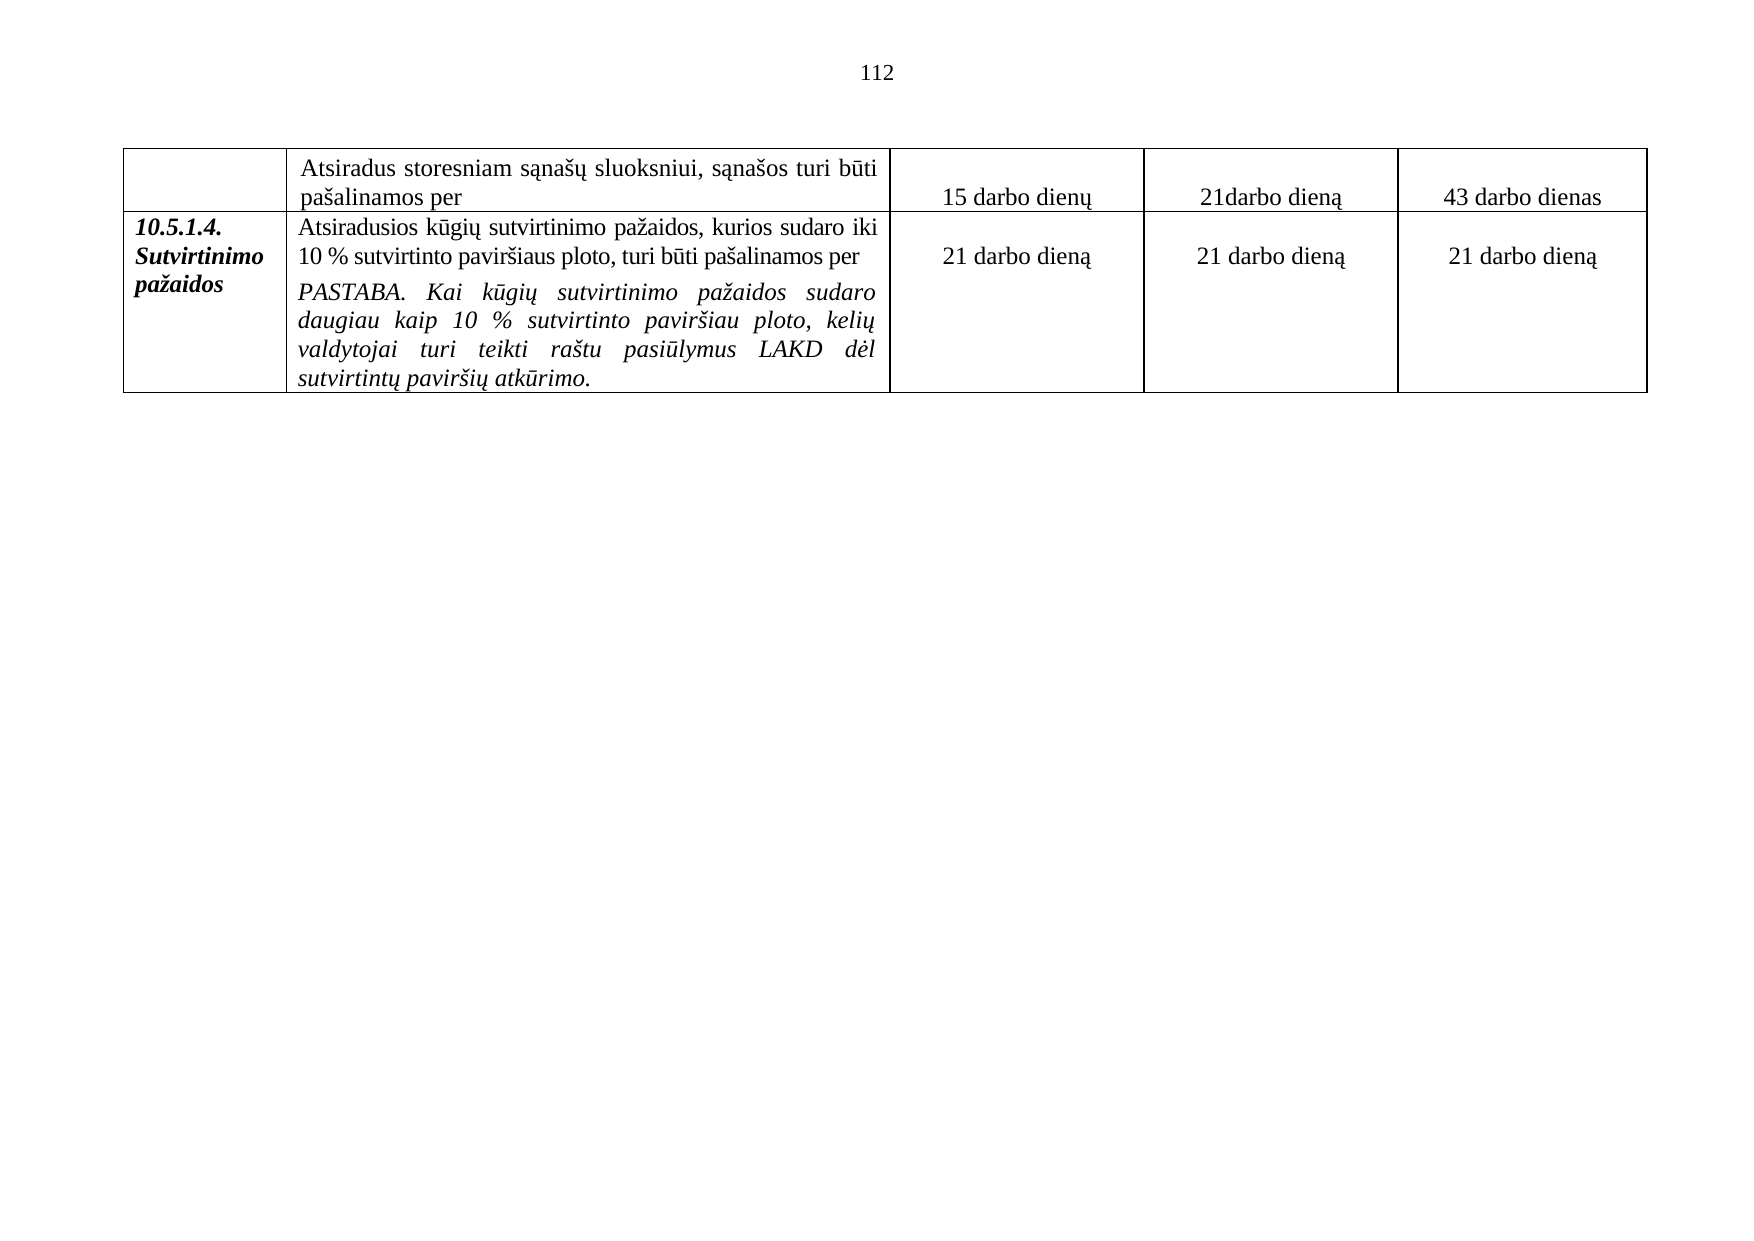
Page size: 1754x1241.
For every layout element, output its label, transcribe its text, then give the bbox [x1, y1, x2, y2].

table_cell Atsiradus storesniam sąnašų sluoksniui, sąnašos turi būti pašalinamos per [287, 149, 889, 211]
table_cell [1399, 270, 1646, 392]
table_cell 10.5.1.4. Sutvirtinimo [124, 212, 286, 269]
table_cell 21 darbo dieną [891, 212, 1143, 269]
table_cell PASTABA. Kai kūgių sutvirtinimo pažaidos sudaro daugiau kaip 10 % sutvirtinto paviršiau ploto, kelių valdytojai turi teikti raštu pasiūlymus LAKD dėl sutvirtintų paviršių atkūrimo. [287, 270, 889, 392]
table_cell Atsiradusios kūgių sutvirtinimo pažaidos, kurios sudaro iki 10 % sutvirtinto paviršiaus ploto, turi būti pašalinamos per [287, 212, 889, 269]
table_cell [124, 149, 286, 211]
table_cell 43 darbo dienas [1399, 149, 1646, 211]
table_cell 21 darbo dieną [1145, 212, 1397, 269]
table_cell [1145, 270, 1397, 392]
table_cell 21 darbo dieną [1399, 212, 1646, 269]
table_cell 21darbo dieną [1145, 149, 1397, 211]
table_cell 15 darbo dienų [891, 149, 1143, 211]
table_cell [891, 270, 1143, 392]
table_cell pažaidos [124, 270, 286, 392]
